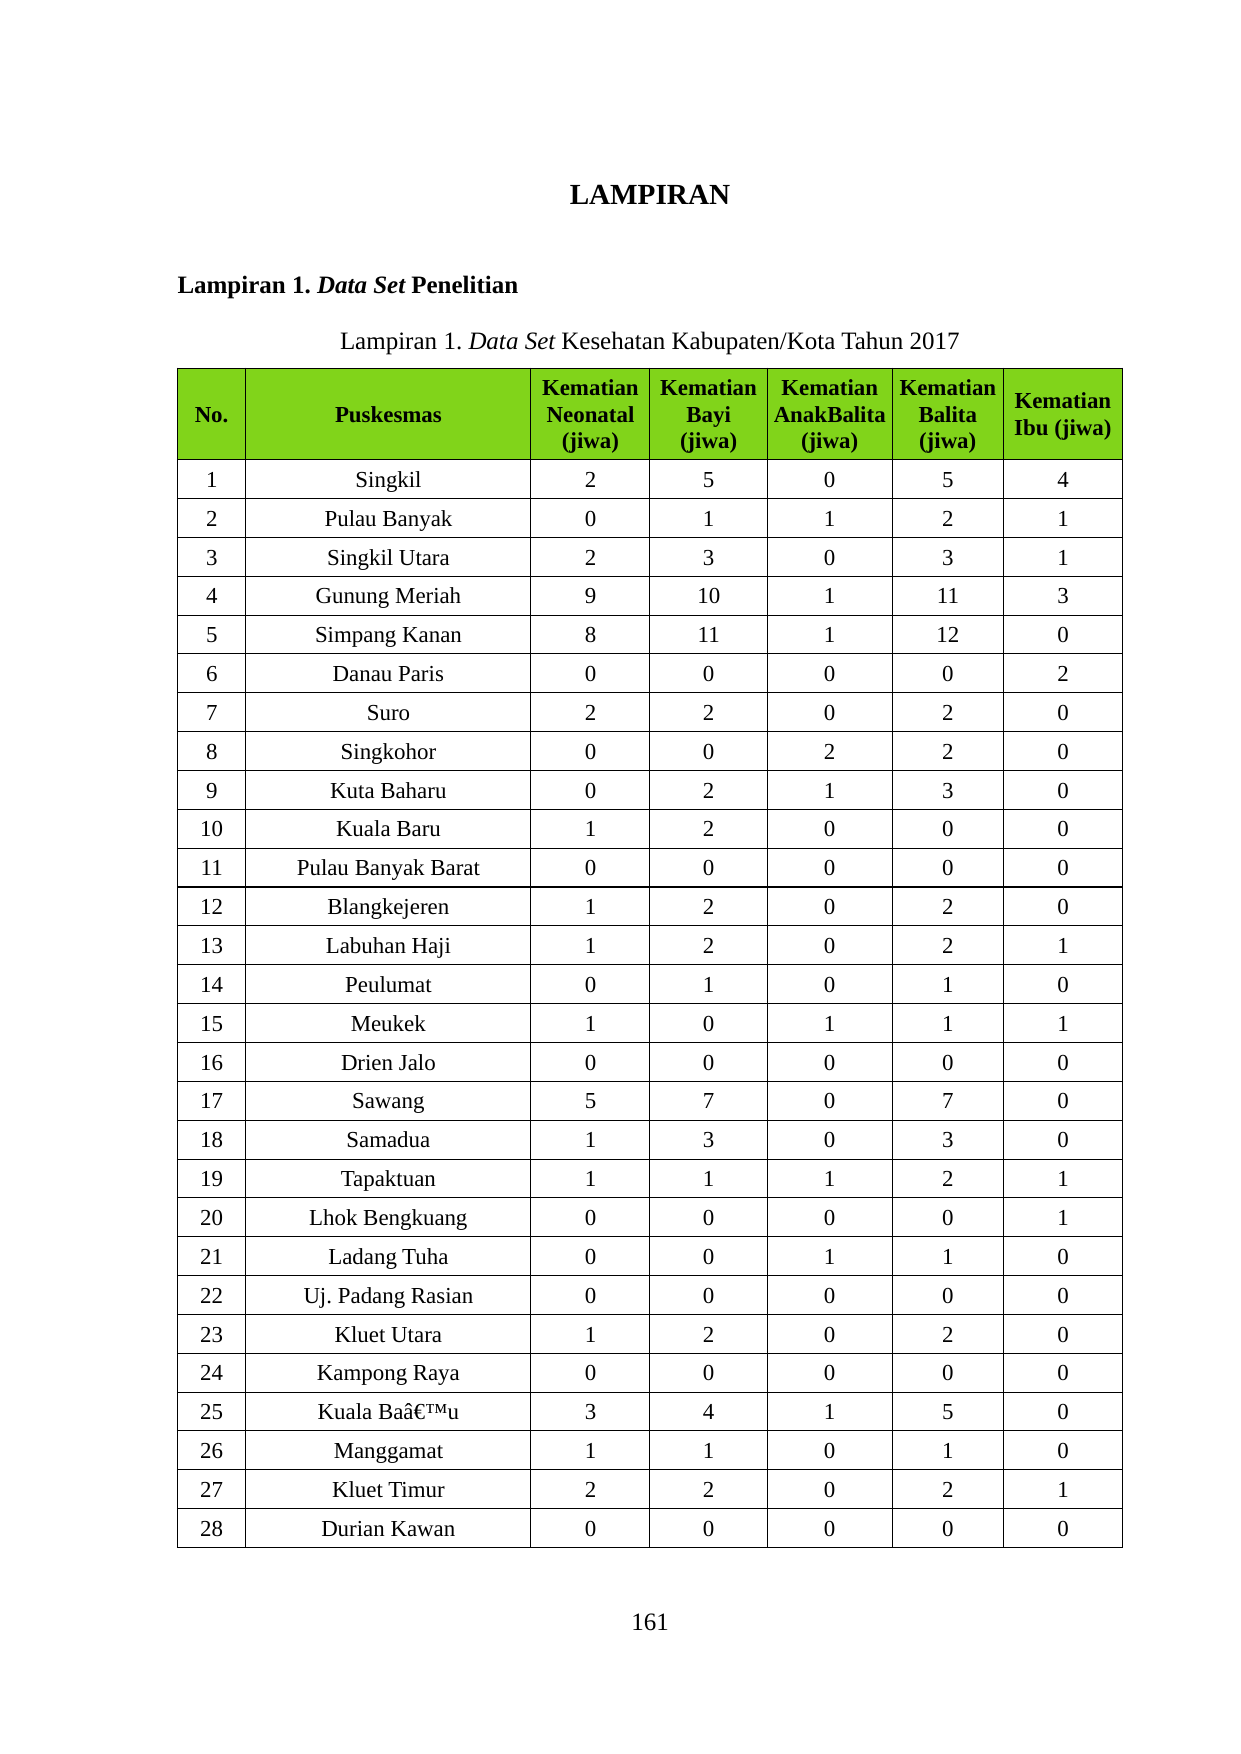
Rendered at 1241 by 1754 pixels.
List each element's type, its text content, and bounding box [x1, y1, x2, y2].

table_cell 5 [893, 1393, 1003, 1430]
table_header No. [178, 369, 245, 459]
table_cell 1 [650, 1431, 767, 1469]
table_cell 1 [768, 1004, 892, 1042]
table_cell 1 [1004, 1160, 1122, 1197]
table_cell Danau Paris [246, 654, 530, 692]
table_cell 1 [893, 1237, 1003, 1275]
table_cell Peulumat [246, 965, 530, 1003]
table_cell 1 [768, 577, 892, 614]
table_cell 2 [893, 732, 1003, 770]
table_cell 23 [178, 1315, 245, 1353]
table_cell 0 [768, 1315, 892, 1353]
table_cell 16 [178, 1043, 245, 1081]
table_cell 2 [650, 693, 767, 731]
table_cell Gunung Meriah [246, 577, 530, 614]
text Lampiran 1. Data Set Penelitian [177, 271, 1122, 299]
table_cell 0 [768, 965, 892, 1003]
table_cell 0 [768, 888, 892, 925]
table_cell Drien Jalo [246, 1043, 530, 1081]
table_cell 0 [768, 460, 892, 498]
table_cell 20 [178, 1198, 245, 1236]
table_cell 0 [768, 810, 892, 848]
table_cell 2 [650, 888, 767, 925]
table_cell 3 [650, 538, 767, 576]
table_cell Durian Kawan [246, 1509, 530, 1547]
table_cell 0 [893, 1509, 1003, 1547]
table_cell 12 [893, 616, 1003, 653]
table_cell 0 [531, 1354, 649, 1392]
table_cell 0 [768, 1509, 892, 1547]
table_cell Simpang Kanan [246, 616, 530, 653]
table_cell 0 [768, 849, 892, 886]
table_cell 5 [531, 1082, 649, 1119]
table_cell 0 [768, 1431, 892, 1469]
table_cell 2 [893, 693, 1003, 731]
table_cell 0 [650, 1004, 767, 1042]
table_cell 2 [893, 1470, 1003, 1508]
table_cell 1 [650, 965, 767, 1003]
table_cell 0 [893, 810, 1003, 848]
table_cell 2 [893, 888, 1003, 925]
table_cell 0 [1004, 1315, 1122, 1353]
table_cell 26 [178, 1431, 245, 1469]
table_cell 0 [1004, 1509, 1122, 1547]
table_cell 2 [893, 499, 1003, 537]
table_cell 2 [650, 926, 767, 964]
table_cell 11 [893, 577, 1003, 614]
table_cell 0 [531, 732, 649, 770]
table_cell Suro [246, 693, 530, 731]
table_cell Kuta Baharu [246, 771, 530, 809]
table_cell Pulau Banyak [246, 499, 530, 537]
table_cell 1 [650, 499, 767, 537]
table_cell Samadua [246, 1121, 530, 1158]
table_cell 1 [893, 1004, 1003, 1042]
table_cell Sawang [246, 1082, 530, 1119]
table_cell 1 [531, 1004, 649, 1042]
table_cell 0 [650, 1198, 767, 1236]
table_cell Kuala Baru [246, 810, 530, 848]
table_cell 1 [768, 499, 892, 537]
table_cell 7 [178, 693, 245, 731]
table_cell 3 [531, 1393, 649, 1430]
table_cell 7 [650, 1082, 767, 1119]
table_cell 10 [178, 810, 245, 848]
table_cell 0 [531, 1198, 649, 1236]
table_cell 0 [768, 926, 892, 964]
table_cell 0 [893, 1276, 1003, 1314]
table_cell 2 [893, 926, 1003, 964]
table_cell 3 [893, 771, 1003, 809]
table_cell 0 [1004, 1393, 1122, 1430]
table_cell 1 [893, 1431, 1003, 1469]
table_cell 0 [893, 1198, 1003, 1236]
table_cell 2 [531, 693, 649, 731]
table_cell Singkohor [246, 732, 530, 770]
table_cell 0 [650, 849, 767, 886]
table_cell 8 [531, 616, 649, 653]
table_cell 0 [531, 1043, 649, 1081]
table_cell 1 [768, 771, 892, 809]
table_cell 1 [531, 810, 649, 848]
table_cell 6 [178, 654, 245, 692]
table_cell 1 [1004, 1470, 1122, 1508]
table_cell 1 [893, 965, 1003, 1003]
table_cell 1 [531, 1121, 649, 1158]
table_cell 14 [178, 965, 245, 1003]
table_cell Tapaktuan [246, 1160, 530, 1197]
table_cell 2 [650, 771, 767, 809]
table_cell 4 [178, 577, 245, 614]
table_cell 0 [768, 1276, 892, 1314]
table_cell Ladang Tuha [246, 1237, 530, 1275]
table_cell 0 [893, 849, 1003, 886]
table_cell 1 [1004, 1004, 1122, 1042]
table_cell 1 [531, 926, 649, 964]
table_cell 15 [178, 1004, 245, 1042]
table_cell 2 [650, 1315, 767, 1353]
table_cell 0 [531, 1276, 649, 1314]
table_cell 1 [1004, 538, 1122, 576]
table_cell 3 [893, 1121, 1003, 1158]
table_cell 1 [1004, 926, 1122, 964]
table_cell 0 [531, 965, 649, 1003]
table_cell 0 [531, 499, 649, 537]
table_cell 0 [531, 1237, 649, 1275]
table_cell 1 [531, 1315, 649, 1353]
table_cell Blangkejeren [246, 888, 530, 925]
table_cell 0 [650, 1237, 767, 1275]
table_cell 0 [768, 654, 892, 692]
table_cell 2 [650, 810, 767, 848]
table_cell 22 [178, 1276, 245, 1314]
table_cell 3 [1004, 577, 1122, 614]
table_cell 1 [531, 1431, 649, 1469]
table_cell 1 [768, 616, 892, 653]
table_cell Kluet Timur [246, 1470, 530, 1508]
table_cell 0 [650, 732, 767, 770]
table_cell 28 [178, 1509, 245, 1547]
table_cell 0 [531, 654, 649, 692]
table_cell 4 [650, 1393, 767, 1430]
table_cell 9 [178, 771, 245, 809]
table_cell 0 [531, 849, 649, 886]
table_cell 13 [178, 926, 245, 964]
table_cell 0 [1004, 1121, 1122, 1158]
table_header Kematian AnakBalita (jiwa) [768, 369, 892, 459]
table_cell 2 [893, 1160, 1003, 1197]
table_cell 0 [1004, 616, 1122, 653]
table_cell 8 [178, 732, 245, 770]
table_cell 2 [531, 460, 649, 498]
table_cell 0 [1004, 693, 1122, 731]
table_cell 0 [893, 1043, 1003, 1081]
table_cell Singkil Utara [246, 538, 530, 576]
table_cell Pulau Banyak Barat [246, 849, 530, 886]
table_cell 2 [1004, 654, 1122, 692]
table_cell 27 [178, 1470, 245, 1508]
table_cell 0 [650, 1043, 767, 1081]
table_cell 7 [893, 1082, 1003, 1119]
table_cell 1 [1004, 499, 1122, 537]
table_cell 1 [650, 1160, 767, 1197]
table_cell 11 [178, 849, 245, 886]
table_cell 2 [768, 732, 892, 770]
table_header Kematian Bayi (jiwa) [650, 369, 767, 459]
table_header Puskesmas [246, 369, 530, 459]
table_cell 0 [768, 1354, 892, 1392]
table_cell 11 [650, 616, 767, 653]
table_cell Kuala Baâ€™u [246, 1393, 530, 1430]
table_cell 3 [650, 1121, 767, 1158]
table_cell 0 [893, 654, 1003, 692]
table_cell 0 [1004, 1082, 1122, 1119]
table_cell 17 [178, 1082, 245, 1119]
table_cell 0 [650, 654, 767, 692]
table_cell 2 [650, 1470, 767, 1508]
table_cell Kluet Utara [246, 1315, 530, 1353]
table_cell 18 [178, 1121, 245, 1158]
table_cell 10 [650, 577, 767, 614]
text Lampiran 1. Data Set Kesehatan Kabupaten/Kota Tahun 2017 [177, 326, 1122, 355]
table_cell 0 [768, 1082, 892, 1119]
table_header Kematian Ibu (jiwa) [1004, 369, 1122, 459]
table_cell 1 [768, 1160, 892, 1197]
table_cell Uj. Padang Rasian [246, 1276, 530, 1314]
table_cell Manggamat [246, 1431, 530, 1469]
table_cell Meukek [246, 1004, 530, 1042]
table_cell 2 [178, 499, 245, 537]
table_cell 0 [1004, 1354, 1122, 1392]
table_cell 2 [531, 538, 649, 576]
table_cell 1 [1004, 1198, 1122, 1236]
table_cell 0 [650, 1509, 767, 1547]
table_cell Kampong Raya [246, 1354, 530, 1392]
table_cell 25 [178, 1393, 245, 1430]
table_cell 5 [178, 616, 245, 653]
table_cell 3 [178, 538, 245, 576]
table_cell Singkil [246, 460, 530, 498]
table_cell Labuhan Haji [246, 926, 530, 964]
table_cell 0 [650, 1276, 767, 1314]
table_cell 1 [178, 460, 245, 498]
table_cell 12 [178, 888, 245, 925]
table_cell 0 [893, 1354, 1003, 1392]
table_cell 3 [893, 538, 1003, 576]
table_cell 21 [178, 1237, 245, 1275]
table_cell 0 [1004, 771, 1122, 809]
table_cell 0 [768, 1121, 892, 1158]
subtitle LAMPIRAN [177, 177, 1122, 211]
table_cell 0 [531, 771, 649, 809]
table_cell 4 [1004, 460, 1122, 498]
table_cell 0 [768, 1043, 892, 1081]
table_cell 0 [768, 1470, 892, 1508]
table_cell 0 [1004, 1431, 1122, 1469]
table_cell 0 [768, 1198, 892, 1236]
table_cell 0 [1004, 1276, 1122, 1314]
table_cell 0 [650, 1354, 767, 1392]
table_cell 0 [1004, 1043, 1122, 1081]
table_cell 0 [1004, 965, 1122, 1003]
table_cell 24 [178, 1354, 245, 1392]
table_cell 1 [768, 1393, 892, 1430]
table_cell 0 [531, 1509, 649, 1547]
table_cell 1 [768, 1237, 892, 1275]
table_header Kematian Balita (jiwa) [893, 369, 1003, 459]
table_header Kematian Neonatal (jiwa) [531, 369, 649, 459]
table_cell 5 [650, 460, 767, 498]
table_cell Lhok Bengkuang [246, 1198, 530, 1236]
table_cell 9 [531, 577, 649, 614]
table_cell 0 [1004, 1237, 1122, 1275]
table_cell 1 [531, 888, 649, 925]
table_cell 0 [1004, 849, 1122, 886]
table_cell 0 [768, 693, 892, 731]
table_cell 2 [531, 1470, 649, 1508]
table_cell 0 [1004, 888, 1122, 925]
table_cell 0 [768, 538, 892, 576]
table_cell 5 [893, 460, 1003, 498]
table_cell 19 [178, 1160, 245, 1197]
table_cell 0 [1004, 732, 1122, 770]
table_cell 2 [893, 1315, 1003, 1353]
table_cell 1 [531, 1160, 649, 1197]
table_cell 0 [1004, 810, 1122, 848]
